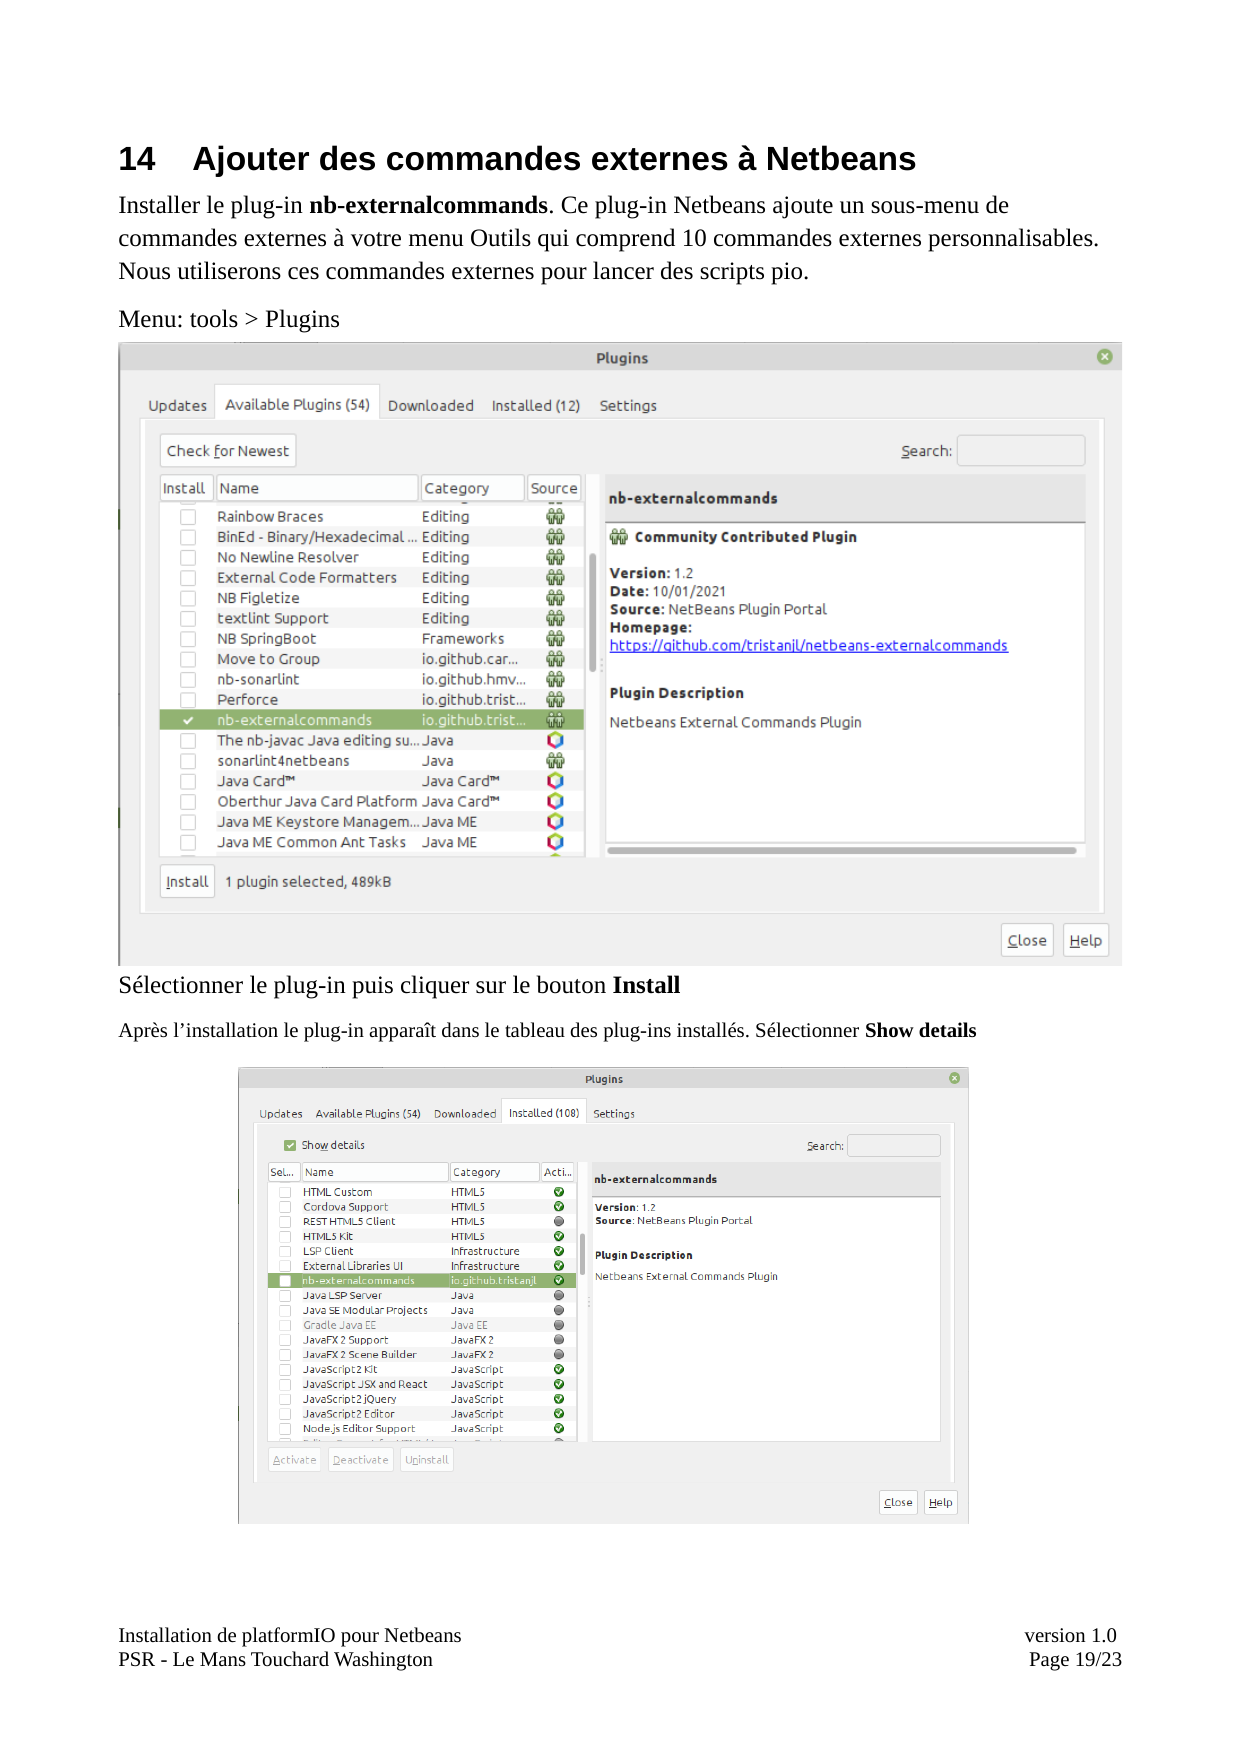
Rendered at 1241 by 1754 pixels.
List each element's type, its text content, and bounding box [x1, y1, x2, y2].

text Après l’installation le plug-in apparaît dans le tableau des plug-ins installés. Sélectionner Show details [118, 1018, 1122, 1042]
text Installer le plug-in nb-externalcommands. Ce plug-in Netbeans ajoute un sous-menu de commandes externes à votre menu Outils qui comprend 10 commandes externes personnalisables. Nous utiliserons ces commandes externes pour lancer des scripts pio. [118, 190, 1122, 285]
subtitle Ajouter des commandes externes à Netbeans [118, 139, 1122, 178]
text Menu: tools > Plugins [118, 304, 1122, 332]
text Sélectionner le plug-in puis cliquer sur le bouton Install [118, 966, 1122, 999]
picture [118, 342, 1123, 966]
picture [238, 1067, 969, 1524]
